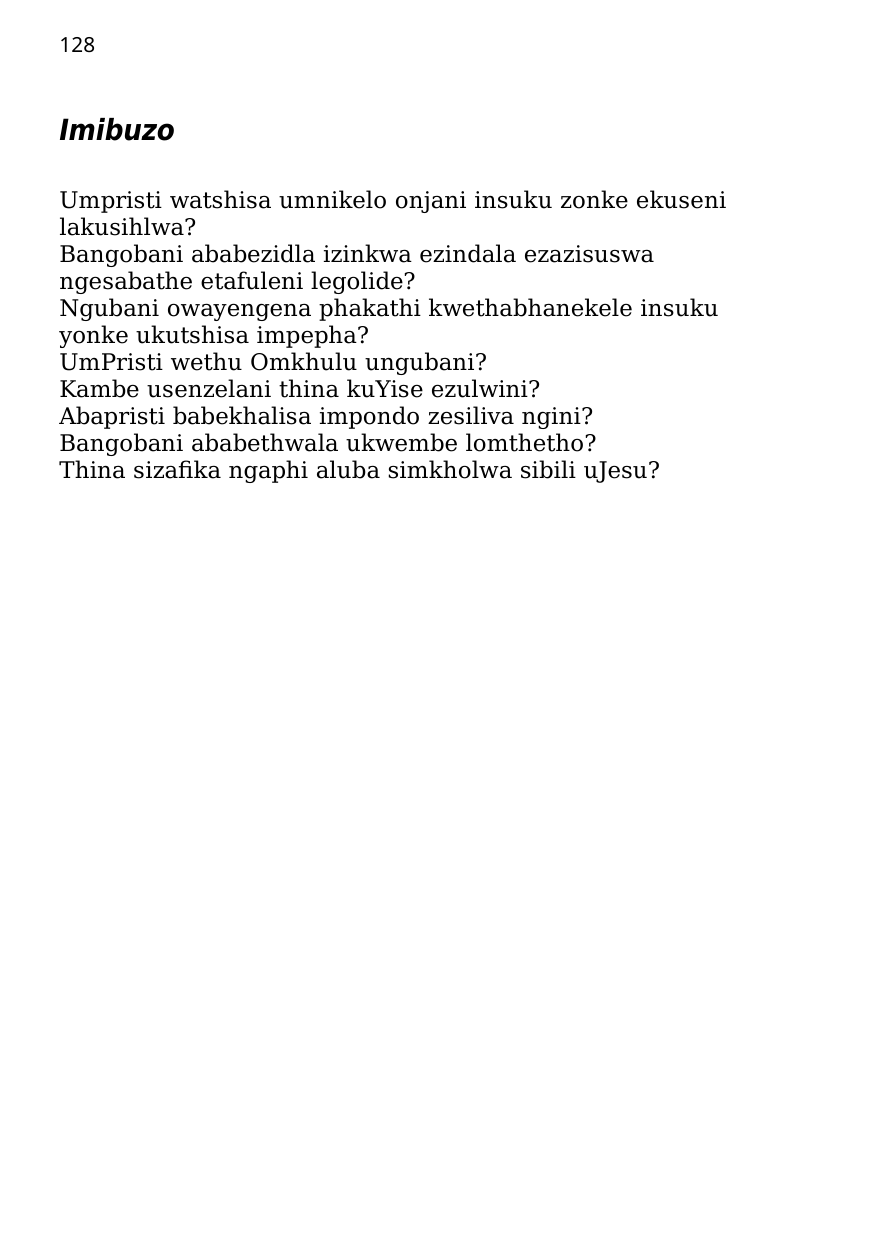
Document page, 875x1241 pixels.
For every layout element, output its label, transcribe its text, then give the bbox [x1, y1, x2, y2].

text Bangobani ababezidla izinkwa ezindala ezazisuswa ngesabathe etafuleni legolide? [59, 241, 791, 295]
text Umpristi watshisa umnikelo onjani insuku zonke ekuseni lakusihlwa? [59, 187, 791, 241]
text Bangobani ababethwala ukwembe lomthetho? [59, 430, 791, 457]
text Abapristi babekhalisa impondo zesiliva ngini? [59, 403, 791, 430]
text UmPristi wethu Omkhulu ungubani? [59, 349, 791, 376]
text Ngubani owayengena phakathi kwethabhanekele insuku yonke ukutshisa impepha? [59, 295, 791, 349]
text Thina sizafika ngaphi aluba simkholwa sibili uJesu? [59, 457, 791, 484]
subtitle Imibuzo [59, 113, 791, 147]
text Kambe usenzelani thina kuYise ezulwini? [59, 376, 791, 403]
